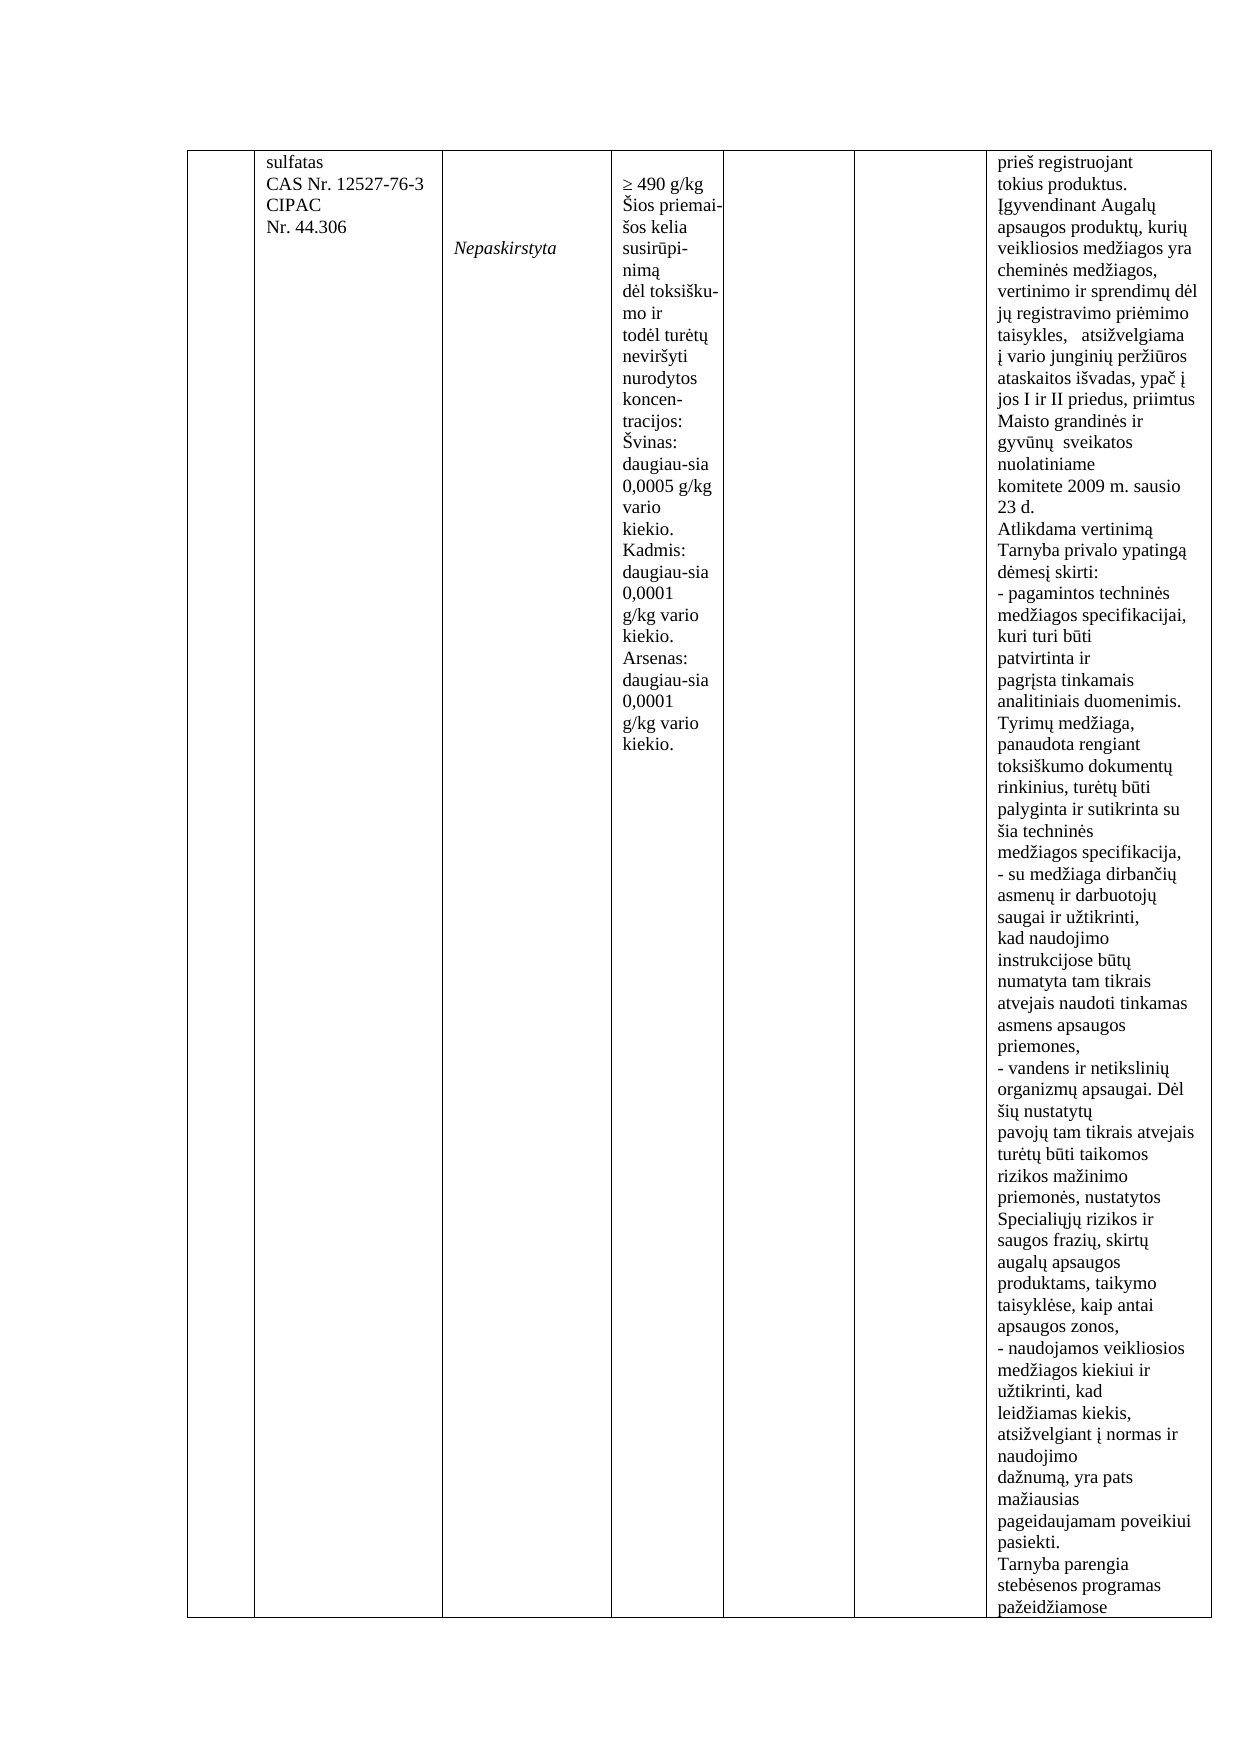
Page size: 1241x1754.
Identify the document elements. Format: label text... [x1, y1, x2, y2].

table_cell ≥ 490 g/kg Šios priemai- šos kelia susirūpi-nimą dėl toksišku-mo ir todėl turėtų neviršyti nurodytos koncen-tracijos: Švinas: daugiau-sia 0,0005 g/kg vario kiekio. Kadmis: daugiau-sia 0,0001 g/kg vario kiekio. Arsenas: daugiau-sia 0,0001 g/kg vario kiekio. [612, 151, 723, 1617]
table_cell prieš registruojant tokius produktus. Įgyvendinant Augalų apsaugos produktų, kurių veikliosios medžiagos yra cheminės medžiagos, vertinimo ir sprendimų dėl jų registravimo priėmimo taisykles, atsižvelgiama į vario junginių peržiūros ataskaitos išvadas, ypač į jos I ir II priedus, priimtus Maisto grandinės ir gyvūnų sveikatos nuolatiniame komitete 2009 m. sausio 23 d. Atlikdama vertinimą Tarnyba privalo ypatingą dėmesį skirti: - pagamintos techninės medžiagos specifikacijai, kuri turi būti patvirtinta ir pagrįsta tinkamais analitiniais duomenimis. Tyrimų medžiaga, panaudota rengiant toksiškumo dokumentų rinkinius, turėtų būti palyginta ir sutikrinta su šia techninės medžiagos specifikacija, - su medžiaga dirbančių asmenų ir darbuotojų saugai ir užtikrinti, kad naudojimo instrukcijose būtų numatyta tam tikrais atvejais naudoti tinkamas asmens apsaugos priemones, - vandens ir netikslinių organizmų apsaugai. Dėl šių nustatytų pavojų tam tikrais atvejais turėtų būti taikomos rizikos mažinimo priemonės, nustatytos Specialiųjų rizikos ir saugos frazių, skirtų augalų apsaugos produktams, taikymo taisyklėse, kaip antai apsaugos zonos, - naudojamos veikliosios medžiagos kiekiui ir užtikrinti, kad leidžiamas kiekis, atsižvelgiant į normas ir naudojimo dažnumą, yra pats mažiausias pageidaujamam poveikiui pasiekti. Tarnyba parengia stebėsenos programas pažeidžiamose [987, 151, 1211, 1617]
table_cell sulfatas CAS Nr. 12527-76-3 CIPAC Nr. 44.306 [255, 151, 442, 1617]
table_cell Nepaskirstyta [443, 151, 611, 1617]
table_cell [855, 151, 986, 1617]
table_cell [188, 151, 254, 1617]
table_cell [724, 151, 854, 1617]
